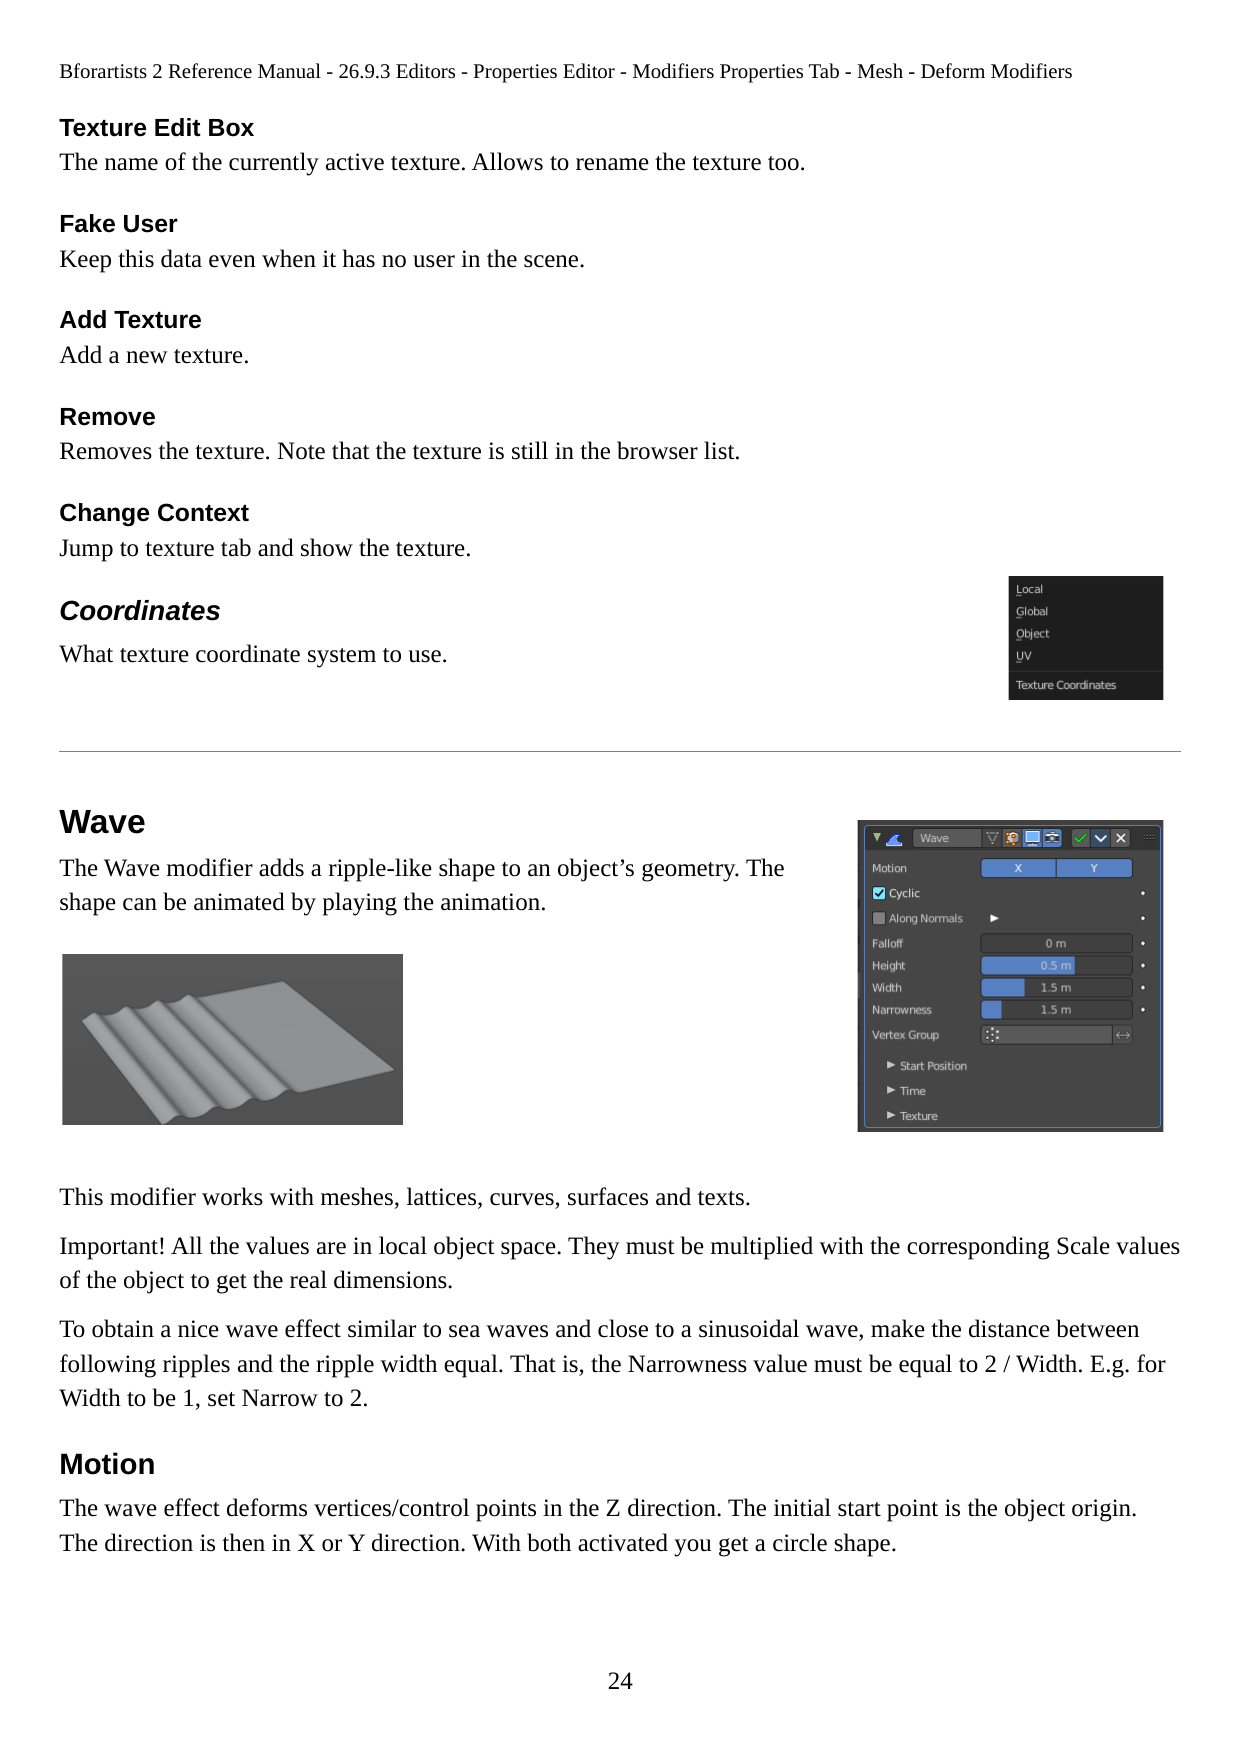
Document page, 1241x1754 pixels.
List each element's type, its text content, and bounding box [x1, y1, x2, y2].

text This modifier works with meshes, lattices, curves, surfaces and texts. [59, 1182, 1181, 1211]
subtitle Change Context [59, 498, 1181, 527]
subtitle Texture Edit Box [59, 113, 1181, 141]
text Keep this data even when it has no user in the scene. [59, 244, 1181, 272]
text Add a new texture. [59, 340, 1181, 369]
subtitle Fake User [59, 209, 1181, 237]
text What texture coordinate system to use. [59, 639, 1008, 667]
picture [857, 820, 1164, 1132]
text The wave effect deforms vertices/control points in the Z direction. The initial start point is the object origin. The direction is then in X or Y direction. With both activated you get a circle shape. [59, 1493, 1181, 1557]
subtitle Remove [59, 402, 1181, 430]
text The name of the currently active texture. Allows to rename the texture too. [59, 147, 1181, 176]
subtitle Coordinates [59, 594, 1008, 626]
text To obtain a nice wave effect similar to sea waves and close to a sinusoidal wave, make the distance between following ripples and the ripple width equal. That is, the Narrowness value must be equal to 2 / Width. E.g. for Width to be 1, set Narrow to 2. [59, 1314, 1181, 1412]
picture [1008, 576, 1164, 700]
text The Wave modifier adds a ripple-like shape to an object’s geometry. The shape can be animated by playing the animation. [59, 853, 857, 916]
text Removes the texture. Note that the texture is still in the browser list. [59, 436, 1181, 465]
text Important! All the values are in local object space. They must be multiplied with the corresponding Scale values of the object to get the real dimensions. [59, 1231, 1181, 1294]
subtitle Add Texture [59, 305, 1181, 334]
subtitle [1164, 594, 1181, 626]
subtitle Motion [59, 1447, 1181, 1481]
picture [62, 954, 403, 1125]
text Jump to texture tab and show the texture. [59, 533, 1181, 562]
subtitle Wave [59, 802, 1181, 841]
